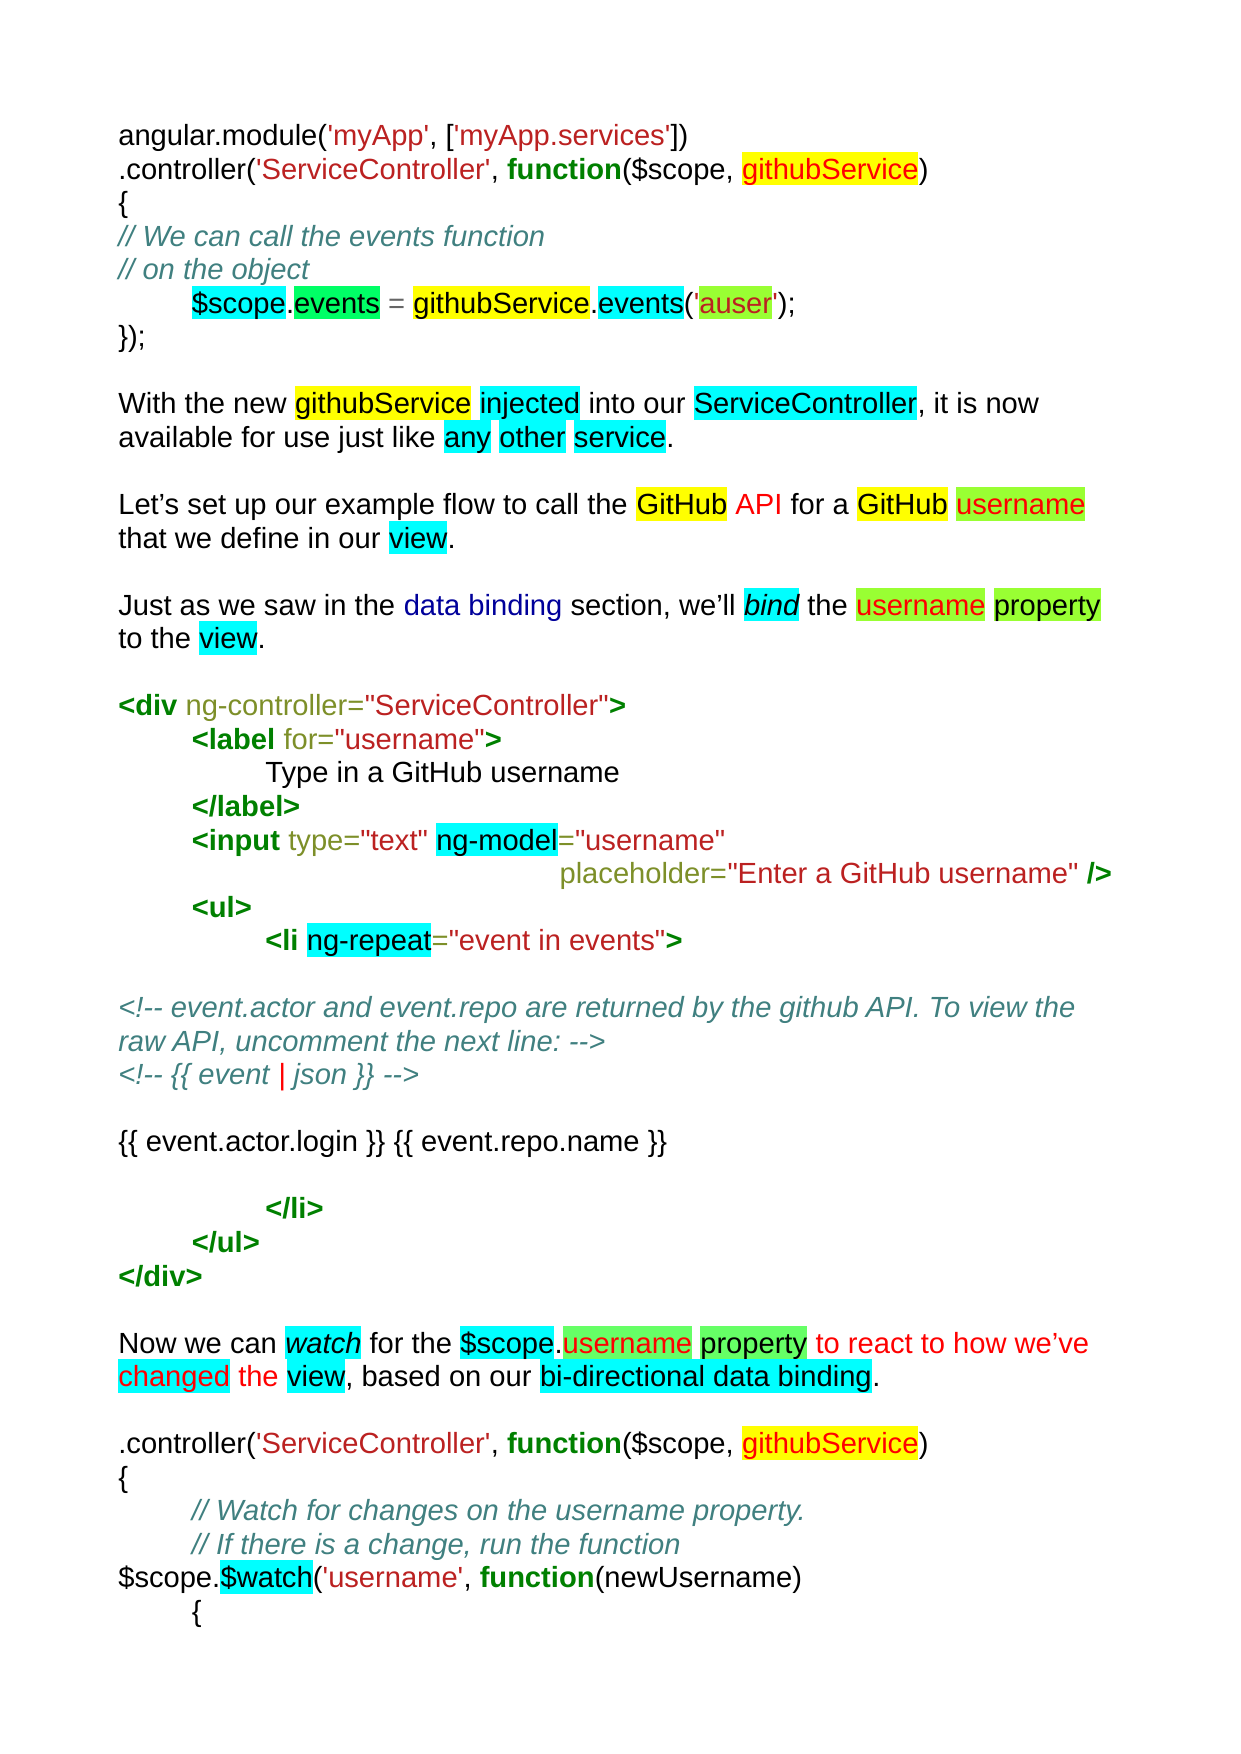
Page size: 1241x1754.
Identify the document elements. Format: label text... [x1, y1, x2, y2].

text .controller('ServiceController', function($scope, githubService) [118, 152, 1122, 185]
text { [118, 1594, 1122, 1627]
text // If there is a change, run the function [118, 1527, 1122, 1560]
text With the new githubService injected into our ServiceController, it is now available for use just like any other service. [118, 386, 1122, 453]
text Type in a GitHub username [118, 755, 1122, 789]
text angular.module('myApp', ['myApp.services']) [118, 118, 1122, 152]
text .controller('ServiceController', function($scope, githubService) [118, 1426, 1122, 1460]
text <!-- event.actor and event.repo are returned by the github API. To view the raw API, uncomment the next line: --> [118, 990, 1122, 1057]
text $scope.events = githubService.events('auser'); [118, 286, 1122, 319]
text </div> [118, 1258, 1122, 1292]
text <input type="text" ng-model="username" [118, 822, 1122, 856]
text {{ event.actor.login }} {{ event.repo.name }} [118, 1124, 1122, 1158]
text { [118, 1460, 1122, 1493]
text placeholder="Enter a GitHub username" /> [118, 856, 1122, 889]
text <!-- {{ event | json }} --> [118, 1057, 1122, 1091]
text { [118, 185, 1122, 219]
text <label for="username"> [118, 722, 1122, 755]
text <li ng-repeat="event in events"> [118, 923, 1122, 957]
text </label> [118, 789, 1122, 822]
text </li> [118, 1191, 1122, 1225]
text <div ng-controller="ServiceController"> [118, 688, 1122, 722]
text // We can call the events function [118, 219, 1122, 252]
text <ul> [118, 889, 1122, 923]
text Just as we saw in the data binding section, we’ll bind the username property to the view. [118, 588, 1122, 655]
text Let’s set up our example flow to call the GitHub API for a GitHub username that we define in our view. [118, 487, 1122, 554]
text </ul> [118, 1225, 1122, 1258]
text }); [118, 319, 1122, 353]
text $scope.$watch('username', function(newUsername) [118, 1560, 1122, 1594]
text // Watch for changes on the username property. [118, 1493, 1122, 1527]
text Now we can watch for the $scope.username property to react to how we’ve changed the view, based on our bi-directional data binding. [118, 1326, 1122, 1393]
text // on the object [118, 252, 1122, 286]
